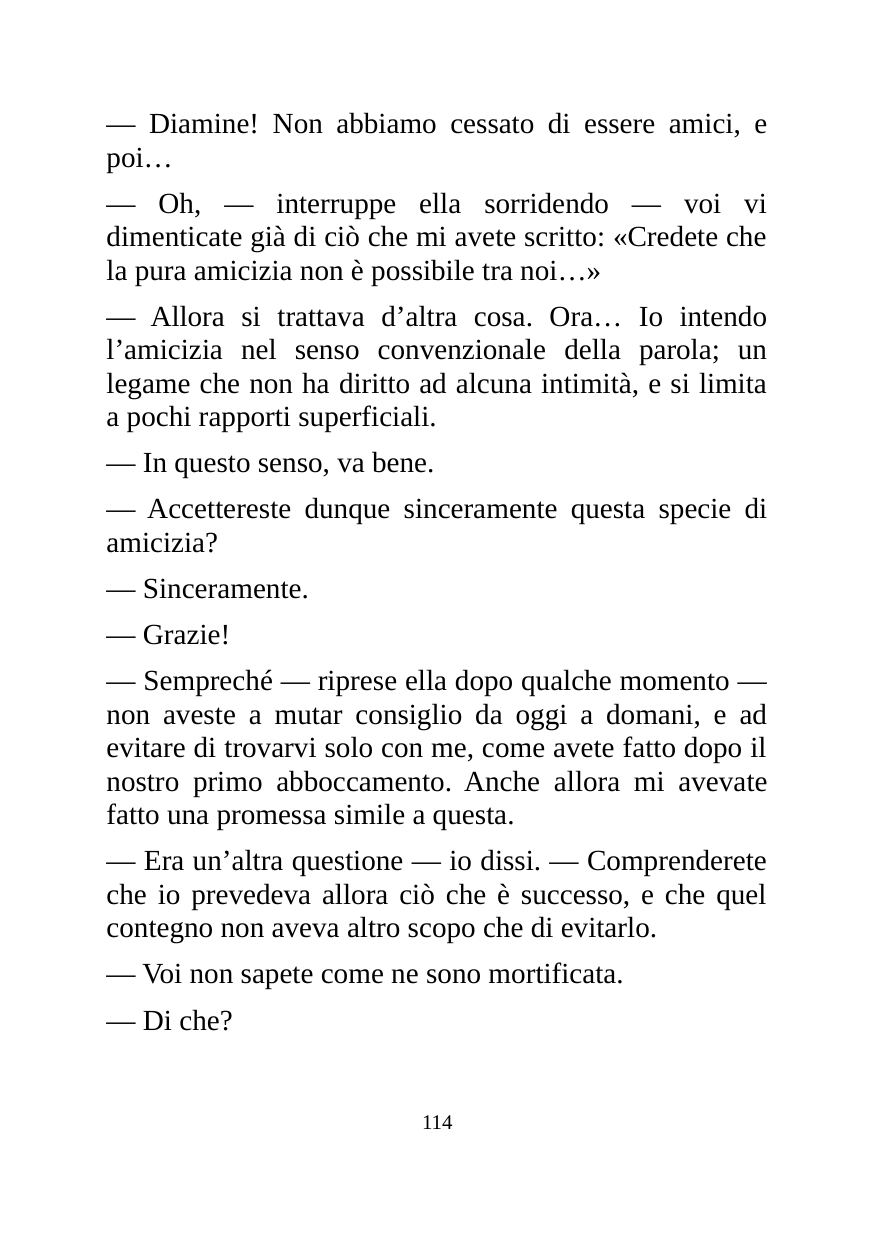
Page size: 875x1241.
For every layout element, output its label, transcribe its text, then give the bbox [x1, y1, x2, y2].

text — Allora si trattava d’altra cosa. Ora… Io intendo l’amicizia nel senso convenzionale della parola; un legame che non ha diritto ad alcuna intimità, e si limita a pochi rapporti superficiali. [106, 299, 768, 433]
text — Oh, — interruppe ella sorridendo — voi vi dimenticate già di ciò che mi avete scritto: «Credete che la pura amicizia non è possibile tra noi…» [106, 186, 768, 286]
text — Di che? [106, 1003, 768, 1036]
text — Accettereste dunque sinceramente questa specie di amicizia? [106, 492, 768, 559]
text — Grazie! [106, 617, 768, 651]
text — Sinceramente. [106, 571, 768, 605]
text — In questo senso, va bene. [106, 446, 768, 479]
text — Voi non sapete come ne sono mortificata. [106, 957, 768, 990]
text — Era un’altra questione — io dissi. — Comprenderete che io prevedeva allora ciò che è successo, e che quel contegno non aveva altro scopo che di evitarlo. [106, 843, 768, 944]
text — Diamine! Non abbiamo cessato di essere amici, e poi… [106, 106, 768, 173]
text — Sempreché — riprese ella dopo qualche momento — non aveste a mutar consiglio da oggi a domani, e ad evitare di trovarvi solo con me, come avete fatto dopo il nostro primo abboccamento. Anche allora mi avevate fatto una promessa simile a questa. [106, 663, 768, 831]
